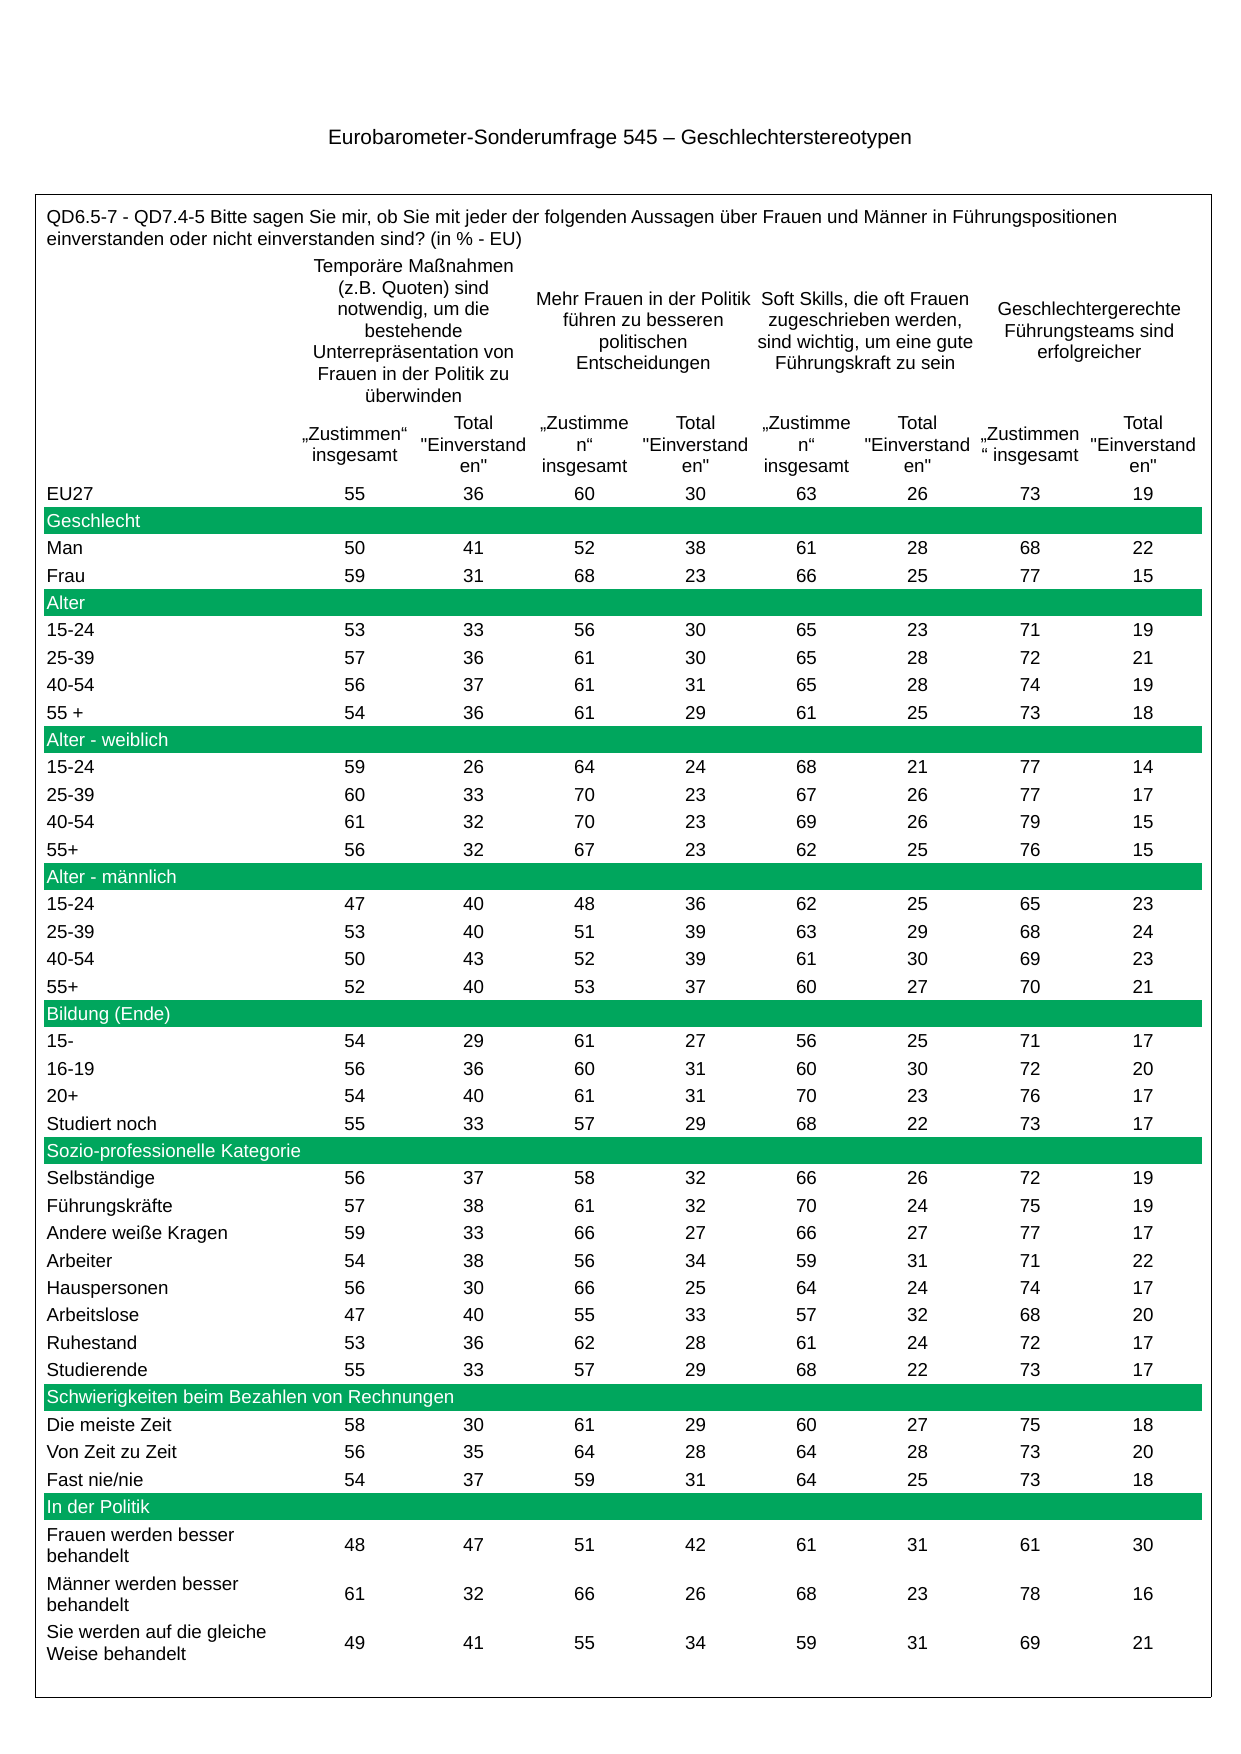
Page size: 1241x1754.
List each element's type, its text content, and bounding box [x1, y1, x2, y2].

table_cell 17 [1084, 1274, 1202, 1301]
table_cell 30 [415, 1411, 532, 1438]
table_cell 25 [859, 1466, 976, 1493]
table_cell 68 [532, 562, 636, 589]
table_cell 58 [295, 1411, 414, 1438]
table_cell 69 [754, 808, 858, 836]
table_cell 36 [636, 890, 754, 918]
table_cell 23 [636, 836, 754, 863]
table_cell 26 [859, 1164, 976, 1192]
table_cell „Zustimmen“ insgesamt [754, 409, 858, 479]
table_cell 55+ [44, 973, 294, 1000]
table_cell 33 [415, 1110, 532, 1137]
table_cell 60 [295, 781, 414, 808]
table_cell 32 [636, 1192, 754, 1219]
table_cell 24 [859, 1274, 976, 1301]
table_cell 59 [754, 1618, 858, 1667]
table_cell 33 [415, 616, 532, 644]
table_cell 23 [636, 562, 754, 589]
table_cell 17 [1084, 1219, 1202, 1246]
table_cell 76 [976, 836, 1084, 863]
table_cell 62 [754, 836, 858, 863]
table_cell 31 [415, 562, 532, 589]
table_cell 38 [636, 534, 754, 562]
table_cell 39 [636, 945, 754, 972]
table_cell 56 [295, 1164, 414, 1192]
table_cell 14 [1084, 753, 1202, 781]
table_cell Männer werden besser behandelt [44, 1569, 294, 1618]
table_cell 40-54 [44, 808, 294, 836]
table_cell 64 [754, 1466, 858, 1493]
table_cell 54 [295, 699, 414, 726]
table_cell 15- [44, 1027, 294, 1055]
table_cell 68 [754, 1110, 858, 1137]
table_cell 57 [532, 1110, 636, 1137]
table_cell 21 [1084, 1618, 1202, 1667]
table_cell 59 [754, 1246, 858, 1274]
table_cell 30 [1084, 1520, 1202, 1569]
table_cell 31 [636, 1466, 754, 1493]
table_cell 15-24 [44, 890, 294, 918]
table_cell 29 [859, 918, 976, 945]
table_cell 72 [976, 1329, 1084, 1356]
table_cell 70 [754, 1082, 858, 1109]
table_cell Frau [44, 562, 294, 589]
table_cell 54 [295, 1082, 414, 1109]
table_cell 16-19 [44, 1055, 294, 1082]
table_cell 63 [754, 918, 858, 945]
table_cell 22 [1084, 1246, 1202, 1274]
table_cell 23 [1084, 890, 1202, 918]
table_cell 55 + [44, 699, 294, 726]
table_cell 40-54 [44, 945, 294, 972]
table_cell 23 [859, 616, 976, 644]
table_cell 73 [976, 1110, 1084, 1137]
table_cell 36 [415, 699, 532, 726]
table_cell 35 [415, 1438, 532, 1466]
table_cell Bildung (Ende) [44, 1000, 1202, 1027]
table_cell 40 [415, 890, 532, 918]
table_cell 33 [415, 781, 532, 808]
table_cell 18 [1084, 1466, 1202, 1493]
table_cell 74 [976, 671, 1084, 698]
table_cell 61 [532, 1411, 636, 1438]
table_cell 30 [859, 945, 976, 972]
table_cell 19 [1084, 1192, 1202, 1219]
table_cell 65 [754, 644, 858, 671]
table_cell 73 [976, 699, 1084, 726]
table_cell 71 [976, 616, 1084, 644]
table_cell 17 [1084, 1027, 1202, 1055]
table_cell 25-39 [44, 918, 294, 945]
table_cell 24 [1084, 918, 1202, 945]
table_cell 49 [295, 1618, 414, 1667]
table_cell 61 [754, 1520, 858, 1569]
table_cell 65 [754, 616, 858, 644]
table_cell 68 [754, 1356, 858, 1383]
table_cell 25-39 [44, 644, 294, 671]
table_cell 51 [532, 918, 636, 945]
table_cell 23 [1084, 945, 1202, 972]
table_cell 28 [636, 1329, 754, 1356]
table_cell Alter - weiblich [44, 726, 1202, 753]
table_cell 53 [295, 616, 414, 644]
table_cell Schwierigkeiten beim Bezahlen von Rechnungen [44, 1384, 1202, 1411]
table_cell 32 [415, 1569, 532, 1618]
table_cell 23 [859, 1569, 976, 1618]
table_cell 54 [295, 1246, 414, 1274]
table_cell 57 [295, 1192, 414, 1219]
table_cell 21 [859, 753, 976, 781]
table_cell 43 [415, 945, 532, 972]
table_cell Total "Einverstanden" [636, 409, 754, 479]
table_cell 27 [636, 1027, 754, 1055]
table_cell 25 [859, 836, 976, 863]
table_cell 25-39 [44, 781, 294, 808]
table_cell 67 [532, 836, 636, 863]
table_cell Arbeitslose [44, 1301, 294, 1329]
table_cell 26 [859, 479, 976, 507]
table_cell 29 [636, 1356, 754, 1383]
table_cell 64 [754, 1438, 858, 1466]
table_cell 58 [532, 1164, 636, 1192]
table_cell Studiert noch [44, 1110, 294, 1137]
table_cell 27 [636, 1219, 754, 1246]
table_cell 21 [1084, 973, 1202, 1000]
table_cell 25 [859, 699, 976, 726]
table_cell „Zustimmen“ insgesamt [532, 409, 636, 479]
table_cell 61 [754, 534, 858, 562]
table_cell 38 [415, 1192, 532, 1219]
table_cell 34 [636, 1246, 754, 1274]
table_cell 56 [295, 1055, 414, 1082]
table_cell 15 [1084, 836, 1202, 863]
table_cell 77 [976, 753, 1084, 781]
table_cell 47 [295, 1301, 414, 1329]
table_cell 16 [1084, 1569, 1202, 1618]
table_cell EU27 [44, 479, 294, 507]
table_cell 61 [532, 671, 636, 698]
table_cell 37 [415, 671, 532, 698]
table_cell 61 [532, 699, 636, 726]
table_cell 60 [754, 1411, 858, 1438]
table_cell 51 [532, 1520, 636, 1569]
table_cell Total "Einverstanden" [415, 409, 532, 479]
table_cell 50 [295, 534, 414, 562]
table_cell 17 [1084, 781, 1202, 808]
table_cell 56 [295, 1274, 414, 1301]
table_cell 61 [754, 1329, 858, 1356]
table_cell 28 [859, 534, 976, 562]
table_cell 61 [532, 1027, 636, 1055]
table_cell 48 [532, 890, 636, 918]
table_cell 25 [859, 890, 976, 918]
table_cell 56 [754, 1027, 858, 1055]
table_cell 29 [636, 699, 754, 726]
table_cell 20 [1084, 1055, 1202, 1082]
table_cell 32 [859, 1301, 976, 1329]
table_cell Alter [44, 589, 1202, 616]
table_cell 66 [532, 1274, 636, 1301]
table_cell 28 [859, 1438, 976, 1466]
table_cell 15-24 [44, 616, 294, 644]
table_cell 30 [415, 1274, 532, 1301]
table_cell 30 [636, 644, 754, 671]
table_cell 77 [976, 562, 1084, 589]
table_cell Soft Skills, die oft Frauen zugeschrieben werden, sind wichtig, um eine gute Führungskraft zu sein [754, 252, 976, 409]
table_cell 55+ [44, 836, 294, 863]
table_cell 57 [295, 644, 414, 671]
table_cell 54 [295, 1027, 414, 1055]
table_cell 69 [976, 945, 1084, 972]
table_cell 33 [636, 1301, 754, 1329]
table_cell Selbständige [44, 1164, 294, 1192]
table_cell 68 [976, 534, 1084, 562]
table_cell 61 [754, 945, 858, 972]
table_cell 60 [754, 1055, 858, 1082]
table_cell 56 [532, 616, 636, 644]
table_cell 23 [636, 808, 754, 836]
table_cell 69 [976, 1618, 1084, 1667]
table_cell Die meiste Zeit [44, 1411, 294, 1438]
table_cell 40 [415, 973, 532, 1000]
table_cell 17 [1084, 1329, 1202, 1356]
table_cell 15-24 [44, 753, 294, 781]
table_cell 75 [976, 1411, 1084, 1438]
table_cell 55 [295, 1110, 414, 1137]
table_cell 61 [532, 644, 636, 671]
table_cell 73 [976, 1466, 1084, 1493]
table_cell 40 [415, 918, 532, 945]
table_cell 25 [636, 1274, 754, 1301]
table_cell 40-54 [44, 671, 294, 698]
table_cell 28 [859, 671, 976, 698]
table_cell 20 [1084, 1301, 1202, 1329]
table_cell 27 [859, 1411, 976, 1438]
table_cell 20 [1084, 1438, 1202, 1466]
table_cell 32 [415, 808, 532, 836]
table_cell 19 [1084, 479, 1202, 507]
table_cell 60 [532, 1055, 636, 1082]
table_cell 76 [976, 1082, 1084, 1109]
table_cell 70 [532, 808, 636, 836]
table_cell 71 [976, 1027, 1084, 1055]
table_cell 52 [532, 534, 636, 562]
table_cell Hauspersonen [44, 1274, 294, 1301]
table_cell 30 [636, 479, 754, 507]
table_cell 36 [415, 479, 532, 507]
table_cell 66 [532, 1569, 636, 1618]
table_cell 17 [1084, 1082, 1202, 1109]
table_cell 24 [859, 1329, 976, 1356]
table_cell 65 [754, 671, 858, 698]
table_cell 68 [754, 753, 858, 781]
table_cell 68 [976, 1301, 1084, 1329]
table_cell 36 [415, 644, 532, 671]
table_cell 17 [1084, 1356, 1202, 1383]
table_cell 62 [532, 1329, 636, 1356]
table_cell 57 [754, 1301, 858, 1329]
table_cell [44, 252, 294, 409]
table_cell 61 [295, 1569, 414, 1618]
table_cell Sozio-professionelle Kategorie [44, 1137, 1202, 1164]
table_cell 47 [415, 1520, 532, 1569]
table_cell 19 [1084, 1164, 1202, 1192]
table_cell Man [44, 534, 294, 562]
table_header QD6.5-7 - QD7.4-5 Bitte sagen Sie mir, ob Sie mit jeder der folgenden Aussagen über Frauen und Männer in Führungspositionen einverstanden oder nicht einverstanden sind? (in % - EU) [44, 203, 1202, 252]
table_cell 61 [532, 1192, 636, 1219]
table_cell 56 [295, 836, 414, 863]
table_cell „Zustimmen“ insgesamt [295, 409, 414, 479]
table_cell 60 [754, 973, 858, 1000]
table_cell 74 [976, 1274, 1084, 1301]
table_cell 79 [976, 808, 1084, 836]
table_cell Ruhestand [44, 1329, 294, 1356]
table_cell 39 [636, 918, 754, 945]
table_cell 50 [295, 945, 414, 972]
table_cell Total "Einverstanden" [859, 409, 976, 479]
table_cell 54 [295, 1466, 414, 1493]
table_cell 34 [636, 1618, 754, 1667]
table_cell 22 [859, 1356, 976, 1383]
table_cell Sie werden auf die gleiche Weise behandelt [44, 1618, 294, 1667]
table_cell 61 [532, 1082, 636, 1109]
table_cell 18 [1084, 1411, 1202, 1438]
table_cell 72 [976, 1164, 1084, 1192]
table_cell 30 [859, 1055, 976, 1082]
table_cell 33 [415, 1356, 532, 1383]
table_cell 72 [976, 1055, 1084, 1082]
table_cell 26 [859, 808, 976, 836]
table_cell 41 [415, 534, 532, 562]
table_cell 28 [859, 644, 976, 671]
table_cell 73 [976, 1356, 1084, 1383]
table_cell 31 [636, 671, 754, 698]
table_cell 59 [295, 562, 414, 589]
table_cell [44, 409, 294, 479]
table_cell Fast nie/nie [44, 1466, 294, 1493]
table_cell 57 [532, 1356, 636, 1383]
table_cell 40 [415, 1301, 532, 1329]
table_cell 68 [976, 918, 1084, 945]
table_cell 55 [295, 479, 414, 507]
table_cell 77 [976, 1219, 1084, 1246]
table_cell 41 [415, 1618, 532, 1667]
table_cell 71 [976, 1246, 1084, 1274]
table_cell Alter - männlich [44, 863, 1202, 890]
table_cell 25 [859, 562, 976, 589]
table_cell 55 [532, 1301, 636, 1329]
table_cell Total "Einverstanden" [1084, 409, 1202, 479]
table_cell Arbeiter [44, 1246, 294, 1274]
table_cell Temporäre Maßnahmen (z.B. Quoten) sind notwendig, um die bestehende Unterrepräsentation von Frauen in der Politik zu überwinden [295, 252, 532, 409]
table_cell 24 [859, 1192, 976, 1219]
table_cell 66 [754, 1219, 858, 1246]
table_cell 40 [415, 1082, 532, 1109]
table_cell 42 [636, 1520, 754, 1569]
table_cell 37 [415, 1164, 532, 1192]
table_cell 32 [415, 836, 532, 863]
table_cell 31 [859, 1246, 976, 1274]
table_cell Geschlecht [44, 507, 1202, 534]
table_cell 23 [859, 1082, 976, 1109]
table_cell Geschlechtergerechte Führungsteams sind erfolgreicher [976, 252, 1202, 409]
table_cell 17 [1084, 1110, 1202, 1137]
table_cell 37 [415, 1466, 532, 1493]
table_cell In der Politik [44, 1493, 1202, 1520]
table_cell Andere weiße Kragen [44, 1219, 294, 1246]
table_cell 23 [636, 781, 754, 808]
table_cell 36 [415, 1055, 532, 1082]
table_cell 31 [636, 1082, 754, 1109]
table_cell 29 [636, 1110, 754, 1137]
table_cell 20+ [44, 1082, 294, 1109]
table_cell 78 [976, 1569, 1084, 1618]
table_cell 70 [976, 973, 1084, 1000]
table_cell 56 [532, 1246, 636, 1274]
table_cell 26 [636, 1569, 754, 1618]
table_cell 26 [859, 781, 976, 808]
table_cell 52 [532, 945, 636, 972]
table_cell 15 [1084, 808, 1202, 836]
table_cell 72 [976, 644, 1084, 671]
table_cell 32 [636, 1164, 754, 1192]
table_cell 19 [1084, 671, 1202, 698]
table_cell 27 [859, 973, 976, 1000]
table_cell 59 [295, 753, 414, 781]
table_cell 53 [295, 1329, 414, 1356]
table_cell 59 [295, 1219, 414, 1246]
table_cell 25 [859, 1027, 976, 1055]
table_cell 31 [859, 1520, 976, 1569]
table_cell 18 [1084, 699, 1202, 726]
table_cell 56 [295, 671, 414, 698]
table_cell Mehr Frauen in der Politik führen zu besseren politischen Entscheidungen [532, 252, 754, 409]
table_cell 15 [1084, 562, 1202, 589]
table_cell 64 [532, 753, 636, 781]
table_cell 55 [295, 1356, 414, 1383]
table_cell 38 [415, 1246, 532, 1274]
table_cell 53 [532, 973, 636, 1000]
table_cell 66 [532, 1219, 636, 1246]
table_cell 53 [295, 918, 414, 945]
table_cell 31 [859, 1618, 976, 1667]
table_cell 73 [976, 479, 1084, 507]
table_cell Führungskräfte [44, 1192, 294, 1219]
table_cell 60 [532, 479, 636, 507]
table_cell 22 [1084, 534, 1202, 562]
table_cell 70 [532, 781, 636, 808]
table_cell 19 [1084, 616, 1202, 644]
table_cell 63 [754, 479, 858, 507]
table_cell 29 [636, 1411, 754, 1438]
table_cell 27 [859, 1219, 976, 1246]
table_cell 68 [754, 1569, 858, 1618]
table_cell 21 [1084, 644, 1202, 671]
table_cell 75 [976, 1192, 1084, 1219]
table_cell 77 [976, 781, 1084, 808]
table_cell 29 [415, 1027, 532, 1055]
table_cell 26 [415, 753, 532, 781]
table_cell 59 [532, 1466, 636, 1493]
table_cell 36 [415, 1329, 532, 1356]
table_cell 61 [754, 699, 858, 726]
table_cell 70 [754, 1192, 858, 1219]
table_cell 65 [976, 890, 1084, 918]
table_cell Frauen werden besser behandelt [44, 1520, 294, 1569]
table_cell 55 [532, 1618, 636, 1667]
table_cell 66 [754, 562, 858, 589]
table_cell 37 [636, 973, 754, 1000]
table_cell 67 [754, 781, 858, 808]
table_cell 48 [295, 1520, 414, 1569]
table_cell 73 [976, 1438, 1084, 1466]
table_cell 56 [295, 1438, 414, 1466]
table_cell 47 [295, 890, 414, 918]
table_cell 24 [636, 753, 754, 781]
table_cell 33 [415, 1219, 532, 1246]
table_cell Von Zeit zu Zeit [44, 1438, 294, 1466]
table_cell 30 [636, 616, 754, 644]
table_cell 31 [636, 1055, 754, 1082]
table_cell 64 [754, 1274, 858, 1301]
table_cell 61 [976, 1520, 1084, 1569]
table_cell 22 [859, 1110, 976, 1137]
table_cell 64 [532, 1438, 636, 1466]
table_cell Studierende [44, 1356, 294, 1383]
table_cell 66 [754, 1164, 858, 1192]
table_cell „Zustimmen“ insgesamt [976, 409, 1084, 479]
table_cell 62 [754, 890, 858, 918]
table_cell 52 [295, 973, 414, 1000]
table_cell 28 [636, 1438, 754, 1466]
table_cell 61 [295, 808, 414, 836]
